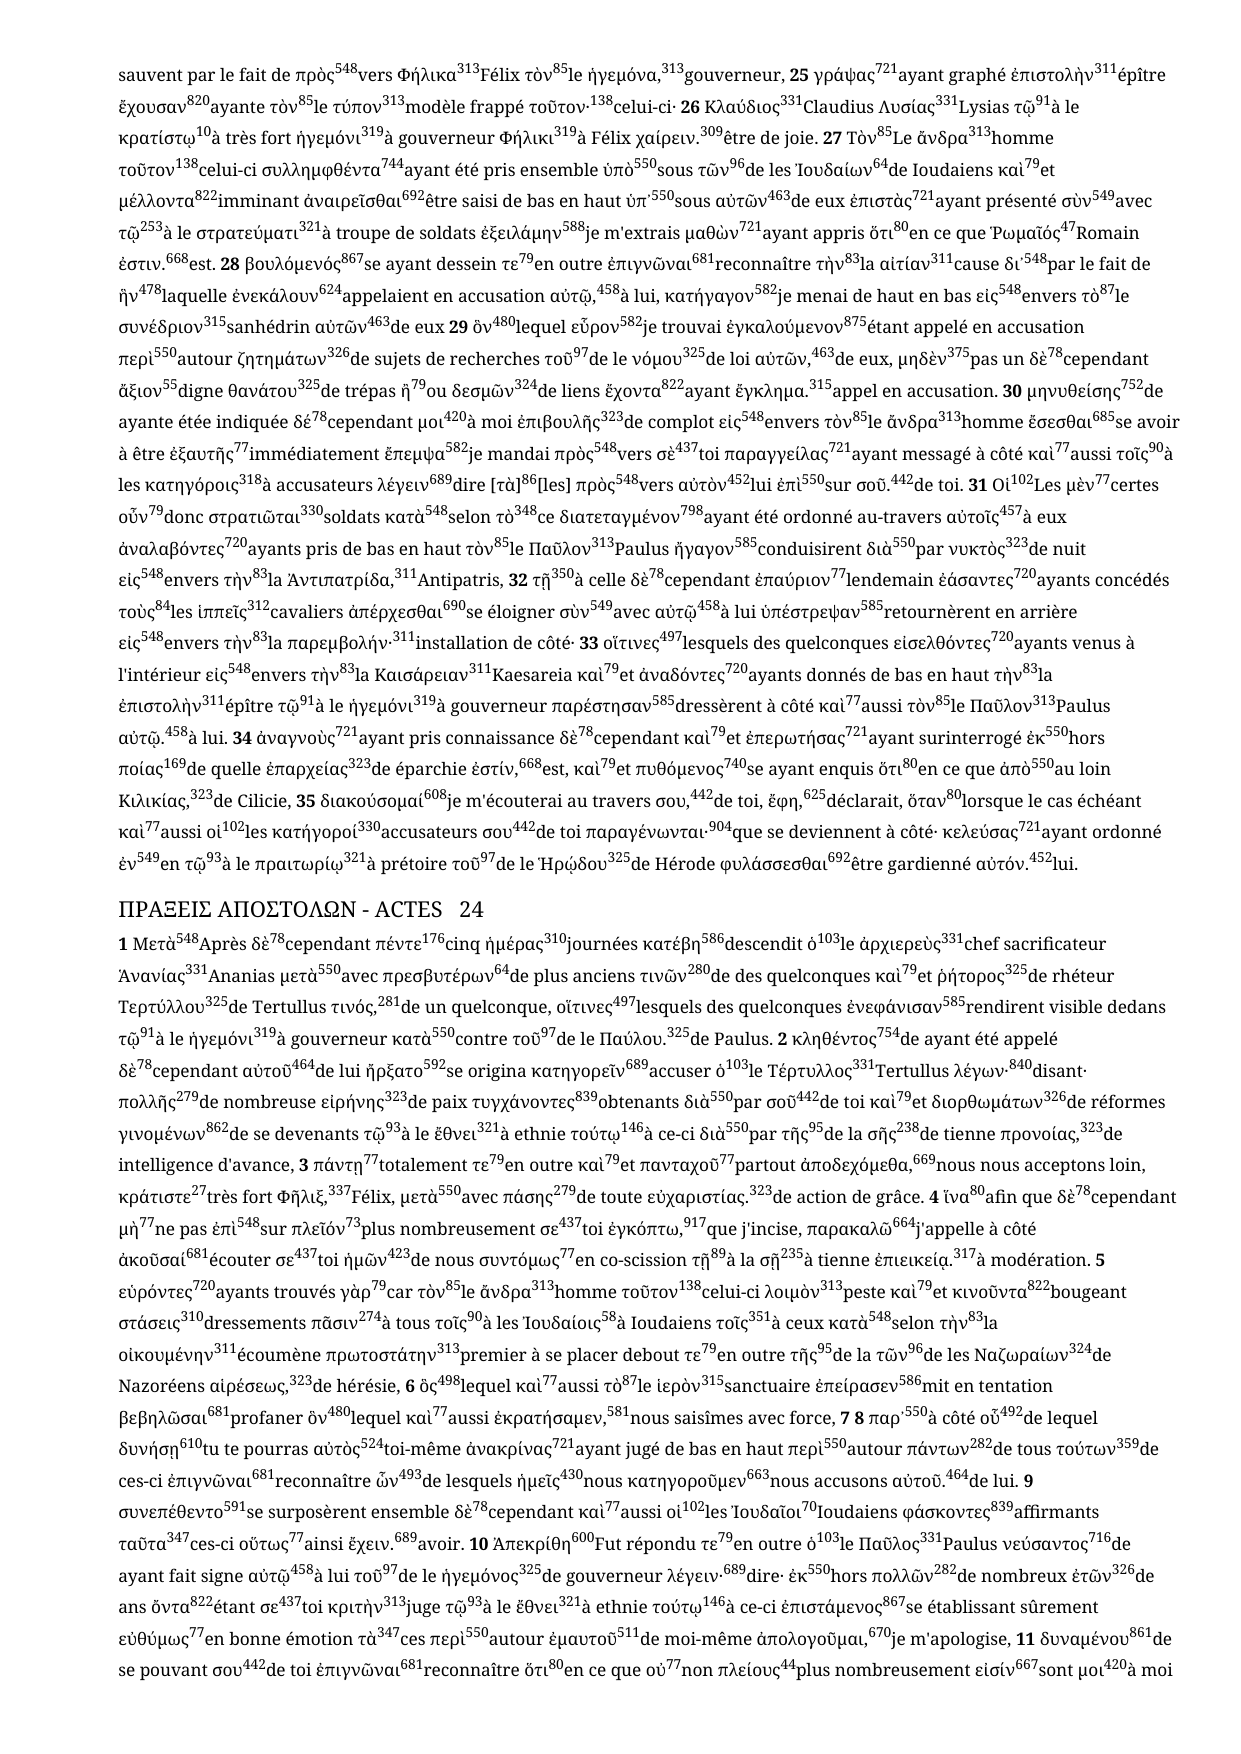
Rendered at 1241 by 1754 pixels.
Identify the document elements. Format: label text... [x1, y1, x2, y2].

text 1 Ἀτενίσας721Ayant regardé fixement δὲ78cependant ὁ103le Παῦλος331Paulus τῷ93à le συνεδρίῳ321à sanhédrin εἶπεν·586dit· ἄνδρες336hommes ἀδελφοί,336frères, ἐγὼ431moi πάσῃ273à toute συνειδήσει317à conscience ἀγαθῇ8à bonne πεπολίτευμαι644je m'ai été citoyen τῷ91à le θεῷ319à Dieu ἄχρι552jusqu'à l'extrémité ταύτης148de celle-ci τῆς95de la ἡμέρας.323de journée. 2 ὁ103le δὲ78cependant ἀρχιερεὺς331chef sacrificateur Ἁνανίας331Ananias ἐπέταξεν586ordonna sûrement τοῖς351à ceux παρεστῶσιν773à ayants dressés à côté αὐτῷ458à lui τύπτειν689taper αὐτοῦ464de lui τὸ87le στόμα.315bouche. 3 τότε77alors ὁ103le Παῦλος331Paulus πρὸς548vers αὐτὸν452lui εἶπεν·586dit· τύπτειν689taper σε437toi μέλλει668immine ὁ103le θεός,331Dieu, τοῖχε337mur κεκονιαμένε·818ayant été chaulé· καὶ79et σὺ448toi κάθῃ672tu te es assis κρίνων840jugeant με417moi κατὰ548selon τὸν85le νόμον313loi καὶ79et παρανομῶν840contrant la loi κελεύεις666tu ordonnes με417moi τύπτεσθαι;692être tapé; 4 οἱ363ceux δὲ78cependant παρεστῶτες782ayants dressés à côté εἶπαν·585dirent· τὸν85le ἀρχιερέα313chef sacrificateur τοῦ97de le θεοῦ325de Dieu λοιδορεῖς;666tu insultes; 5 ἔφη625déclarait τε79en outre ὁ103le Παῦλος·331Paulus· οὐκ77non ᾔδειν,655j'avais su, ἀδελφοί,336frères, ὅτι80en ce que ἐστὶν668est ἀρχιερεύς·331chef sacrificateur· γέγραπται654a été graphé γὰρ79car ὅτι80en ce que ἄρχοντα313chef τοῦ97de le λαοῦ325de peuple σου442de toi οὐκ77non ἐρεῖς604tu diras κακῶς.77malicieusement. 6 Γνοὺς721Ayant connu δὲ78cependant ὁ103le Παῦλος331Paulus ὅτι80en ce que τὸ105le ἓν199un μέρος333part ἐστὶν668est Σαδδουκαίων324de Sadducéens τὸ105le δὲ78cependant ἕτερον392autre-différent Φαρισαίων324de Pharisiens ἔκραζεν625croassait ἐν549en τῷ93à le συνεδρίῳ·321à sanhédrin· ἄνδρες336hommes ἀδελφοί,336frères, ἐγὼ431moi Φαρισαῖός331Pharisien εἰμι,664je suis, υἱὸς331fils Φαρισαίων,324de Pharisiens, περὶ550autour ἐλπίδος323de espérance καὶ79et ἀναστάσεως323de redressement νεκρῶν64de morts [ἐγὼ]431[moi] κρίνομαι.676je suis jugé. 7 τοῦτο348ce-ci δὲ78cependant αὐτοῦ464de lui λαλοῦντος834de bavardant ἐγένετο592se devint στάσις329dressement τῶν96de les Φαρισαίων324de Pharisiens καὶ79et Σαδδουκαίων324de Sadducéens καὶ79et ἐσχίσθη600fut scindé τὸ105le πλῆθος.333multitude. 8 Σαδδουκαῖοι330Sadducéens μὲν77certes γὰρ79car λέγουσιν667disent μὴ77ne pas εἶναι689être ἀνάστασιν311redressement μήτε79et ni ἄγγελον313messager μήτε79et ni πνεῦμα,315souffle, Φαρισαῖοι330Pharisiens δὲ78cependant ὁμολογοῦσιν667avouent τὰ347ces ἀμφότερα.374tous deux. 9 ἐγένετο592se devint δὲ78cependant κραυγὴ329cri μεγάλη,20grande, καὶ79et ἀναστάντες720ayants redressés τινὲς389des quelconques τῶν96de les γραμματέων324de lettrés τοῦ99de le μέρους327de part τῶν96de les Φαρισαίων324de Pharisiens διεμάχοντο630se bataillaient en séparant λέγοντες·839disants· οὐδὲν375aucun κακὸν55malicieux εὑρίσκομεν663nous trouvons ἐν549en τῷ91à le ἀνθρώπῳ319à être humain τούτῳ·144à celui-ci· εἰ80si δὲ78cependant πνεῦμα333souffle ἐλάλησεν586bavarda αὐτῷ458à lui ἢ79ou ἄγγελος;331messager; 10 Πολλῆς382de Nombreuse δὲ78cependant γινομένης859de se devenante στάσεως323de dressement φοβηθεὶς760ayant été effrayé ὁ103le χιλίαρχος331chiliarque μὴ80ne pas διασπασθῇ911que soit tiré à travers ὁ103le Παῦλος331Paulus ὑπ᾽550sous αὐτῶν463de eux ἐκέλευσεν586ordonna τὸ87le στράτευμα315troupe de soldats καταβὰν709ayant descendu ἁρπάσαι681ravir αὐτὸν452lui ἐκ550hors μέσου67de au milieu αὐτῶν463de eux ἄγειν689conduire τε79en outre εἰς548envers τὴν83la παρεμβολήν.311installation de côté. 11 Τῇ89à La δὲ78cependant ἐπιούσῃ826à survenante νυκτὶ317à nuit ἐπιστὰς721ayant présenté αὐτῷ458à lui ὁ103le κύριος331Maître εἶπεν·586dit· θάρσει·570aie courage· ὡς80comme γὰρ79car διεμαρτύρω590tu te passas témoignage τὰ347ces περὶ550autour ἐμοῦ424de moi εἰς548envers Ἰερουσαλήμ,311Ierousalem, οὕτω77ainsi σε437toi δεῖ668attache de lien καὶ77aussi εἰς548envers Ῥώμην311Rome μαρτυρῆσαι.681témoigner. 12 Γενομένης732de Se ayante devenue δὲ78cependant ἡμέρας323de journée ποιήσαντες720ayants faits συστροφὴν311torsion ensemble οἱ102les Ἰουδαῖοι70Ioudaiens ἀνεθεμάτισαν585anathématisèrent ἑαυτοὺς527eux-mêmes λέγοντες839disants μήτε79et ni φαγεῖν681manger μήτε79et ni πιεῖν681boire ἕως80jusqu'à ce que οὗ494de lequel ἀποκτείνωσιν898que tuent catégoriquement τὸν85le Παῦλον.313Paulus. 13 ἦσαν624étaient δὲ78cependant πλείους70plus nombreusement τεσσεράκοντα190de quarante οἱ363ceux ταύτην136celle-ci τὴν83la συνωμοσίαν311conspiration ποιησάμενοι,739se ayants faits, 14 οἵτινες497lesquels des quelconques προσελθόντες720ayants venus vers τοῖς90à les ἀρχιερεῦσιν318à chefs sacrificateurs καὶ79et τοῖς90à les πρεσβυτέροις58à plus anciens εἶπαν·585dirent· ἀναθέματι321à anathème ἀνεθεματίσαμεν581nous anathématisâmes ἑαυτοὺς506nous-mêmes μηδενὸς386de pas un γεύσασθαι682se goûter ἕως80jusqu'à ce que οὗ494de lequel ἀποκτείνωμεν894que nous tuions catégoriquement τὸν85le Παῦλον.313Paulus. 15 νῦν77maintenant οὖν79donc ὑμεῖς447vous ἐμφανίσατε553rendez visible dedans τῷ91à le χιλιάρχῳ319à chiliarque σὺν549avec τῷ93à le συνεδρίῳ321à sanhédrin ὅπως80de telle manière que καταγάγῃ899que mène de haut en bas αὐτὸν452lui εἰς548envers ὑμᾶς436vous ὡς80comme μέλλοντας821imminants διαγινώσκειν689diagnostiquer ἀκριβέστερον77plus exactement τὰ347ces περὶ550autour αὐτοῦ·464de lui· ἡμεῖς430nous δὲ78cependant πρὸ550d'avant τοῦ360de ce ἐγγίσαι681approcher αὐτὸν452lui ἕτοιμοί46prêts ἐσμεν663nous sommes τοῦ360de ce ἀνελεῖν681saisir de bas en haut αὐτόν.452lui. 16 Ἀκούσας721Ayant écouté δὲ78cependant ὁ103le υἱὸς331fils τῆς95de la ἀδελφῆς323de soeur Παύλου325de Paulus τὴν83la ἐνέδραν,311embuscade, παραγενόμενος740se ayant devenu à côté καὶ79et εἰσελθὼν721ayant venu à l'intérieur εἰς548envers τὴν83la παρεμβολὴν311installation de côté ἀπήγγειλεν586rapporta annonce τῷ91à le Παύλῳ.319à Paulus. 17 προσκαλεσάμενος740se ayant appelé auprès δὲ78cependant ὁ103le Παῦλος331Paulus ἕνα53un τῶν96de les ἑκατονταρχῶν324de chefs de cent ἔφη·625déclarait· τὸν85le νεανίαν313adolescent τοῦτον138celui-ci ἄπαγε570conduis au loin πρὸς548vers τὸν85le χιλίαρχον,313chiliarque, ἔχει668a γὰρ79car ἀπαγγεῖλαί681rapporter annonce τι375un quelconque αὐτῷ.458à lui. 18 ὁ364celui μὲν340certes οὖν79donc παραλαβὼν721ayant pris à côté αὐτὸν452lui ἤγαγεν586conduisit πρὸς548vers τὸν85le χιλίαρχον313chiliarque καὶ79et φησίν·668déclare· ὁ103le δέσμιος331lié Παῦλος331Paulus προσκαλεσάμενός740se ayant appelé auprès με417moi ἠρώτησεν586interrogea τοῦτον138celui-ci τὸν85le νεανίσκον313adolescent ἀγαγεῖν681conduire πρὸς548vers σὲ437toi ἔχοντά822ayant τι375un quelconque λαλῆσαί681bavarder σοι.439à toi. 19 ἐπιλαβόμενος740se ayant emparé δὲ78cependant τῆς95de la χειρὸς323de main αὐτοῦ464de lui ὁ103le χιλίαρχος331chiliarque καὶ79et ἀναχωρήσας721ayant replacé κατ᾽548selon ἰδίαν544en propre ἐπυνθάνετο,631se enquérait, τί412quel ἐστιν668est ὃ482lequel ἔχεις666tu as ἀπαγγεῖλαί681rapporter annonce μοι;420à moi; 20 εἶπεν586dit δὲ78cependant ὅτι80en ce que οἱ102les Ἰουδαῖοι70Ioudaiens συνέθεντο591se posèrent ensemble τοῦ360de ce ἐρωτῆσαί681interroger σε437toi ὅπως80de telle manière que αὔριον77demain τὸν85le Παῦλον313Paulus καταγάγῃς897que tu mènes de haut en bas εἰς548envers τὸ87le συνέδριον315sanhédrin ὡς80comme μέλλων840imminant τι375un quelconque ἀκριβέστερον77plus exactement πυνθάνεσθαι690se enquérir περὶ550autour αὐτοῦ.464de lui. 21 σὺ448toi οὖν79donc μὴ77ne pas πεισθῇς909que tu sois persuadé αὐτοῖς·457à eux· ἐνεδρεύουσιν667embuscadent γὰρ79car αὐτὸν452lui ἐξ550hors αὐτῶν463de eux ἄνδρες330hommes πλείους21plus nombreusement τεσσεράκοντα,190de quarante, οἵτινες497lesquels des quelconques ἀνεθεμάτισαν585anathématisèrent ἑαυτοὺς527eux-mêmes μήτε79et ni φαγεῖν681manger μήτε79et ni πιεῖν681boire ἕως80jusqu'à ce que οὗ492de lequel ἀνέλωσιν898que saisissent de bas en haut αὐτόν,452lui, καὶ79et νῦν77maintenant εἰσιν667sont ἕτοιμοι46prêts προσδεχόμενοι866se acceptants auprès τὴν83la ἀπὸ550au loin σοῦ442de toi ἐπαγγελίαν.311promesse. 22 ὁ103le μὲν77certes οὖν79donc χιλίαρχος331chiliarque ἀπέλυσεν586délia au loin τὸν85le νεανίσκον313adolescent παραγγείλας721ayant messagé à côté μηδενὶ378à pas un ἐκλαλῆσαι681bavarder dehors ὅτι80en ce que ταῦτα347ces-ci ἐνεφάνισας584tu rendis visible dedans πρός548vers ἐμέ.417moi. 23 Καὶ79Et προσκαλεσάμενος740se ayant appelé auprès τινας268des quelconques δύο178deux τῶν96de les ἑκατονταρχῶν324de chefs de cent εἶπεν·586dit· ἑτοιμάσατε553préparez στρατιώτας312soldats διακοσίους,178deux cents, ὅπως80de telle manière que πορευθῶσιν910que soient allé ἕως552jusqu'à ce que Καισαρείας,323de Kaesareia, καὶ79et ἱππεῖς312cavaliers ἑβδομήκοντα178soixante-dix καὶ79et δεξιολάβους312gardes droites διακοσίους178deux cents ἀπὸ550au loin τρίτης209de troisième ὥρας323de heure τῆς95de la νυκτός,323de nuit, 24 κτήνη314bêtes de montures τε79en outre παραστῆσαι681dresser à côté ἵνα80afin que ἐπιβιβάσαντες720ayants montés dessus τὸν85le Παῦλον313Paulus διασώσωσιν898que sauvent par le fait de πρὸς548vers Φήλικα313Félix τὸν85le ἡγεμόνα,313gouverneur, 25 γράψας721ayant graphé ἐπιστολὴν311épître ἔχουσαν820ayante τὸν85le τύπον313modèle frappé τοῦτον·138celui-ci· 26 Κλαύδιος331Claudius Λυσίας331Lysias τῷ91à le κρατίστῳ10à très fort ἡγεμόνι319à gouverneur Φήλικι319à Félix χαίρειν.309être de joie. 27 Τὸν85Le ἄνδρα313homme τοῦτον138celui-ci συλλημφθέντα744ayant été pris ensemble ὑπὸ550sous τῶν96de les Ἰουδαίων64de Ioudaiens καὶ79et μέλλοντα822imminant ἀναιρεῖσθαι692être saisi de bas en haut ὑπ᾽550sous αὐτῶν463de eux ἐπιστὰς721ayant présenté σὺν549avec τῷ253à le στρατεύματι321à troupe de soldats ἐξειλάμην588je m'extrais μαθὼν721ayant appris ὅτι80en ce que Ῥωμαῖός47Romain ἐστιν.668est. 28 βουλόμενός867se ayant dessein τε79en outre ἐπιγνῶναι681reconnaître τὴν83la αἰτίαν311cause δι᾽548par le fait de ἣν478laquelle ἐνεκάλουν624appelaient en accusation αὐτῷ,458à lui, κατήγαγον582je menai de haut en bas εἰς548envers τὸ87le συνέδριον315sanhédrin αὐτῶν463de eux 29 ὃν480lequel εὗρον582je trouvai ἐγκαλούμενον875étant appelé en accusation περὶ550autour ζητημάτων326de sujets de recherches τοῦ97de le νόμου325de loi αὐτῶν,463de eux, μηδὲν375pas un δὲ78cependant ἄξιον55digne θανάτου325de trépas ἢ79ou δεσμῶν324de liens ἔχοντα822ayant ἔγκλημα.315appel en accusation. 30 μηνυθείσης752de ayante étée indiquée δέ78cependant μοι420à moi ἐπιβουλῆς323de complot εἰς548envers τὸν85le ἄνδρα313homme ἔσεσθαι685se avoir à être ἐξαυτῆς77immédiatement ἔπεμψα582je mandai πρὸς548vers σὲ437toi παραγγείλας721ayant messagé à côté καὶ77aussi τοῖς90à les κατηγόροις318à accusateurs λέγειν689dire [τὰ]86[les] πρὸς548vers αὐτὸν452lui ἐπὶ550sur σοῦ.442de toi. 31 Οἱ102Les μὲν77certes οὖν79donc στρατιῶται330soldats κατὰ548selon τὸ348ce διατεταγμένον798ayant été ordonné au-travers αὐτοῖς457à eux ἀναλαβόντες720ayants pris de bas en haut τὸν85le Παῦλον313Paulus ἤγαγον585conduisirent διὰ550par νυκτὸς323de nuit εἰς548envers τὴν83la Ἀντιπατρίδα,311Antipatris, 32 τῇ350à celle δὲ78cependant ἐπαύριον77lendemain ἐάσαντες720ayants concédés τοὺς84les ἱππεῖς312cavaliers ἀπέρχεσθαι690se éloigner σὺν549avec αὐτῷ458à lui ὑπέστρεψαν585retournèrent en arrière εἰς548envers τὴν83la παρεμβολήν·311installation de côté· 33 οἵτινες497lesquels des quelconques εἰσελθόντες720ayants venus à l'intérieur εἰς548envers τὴν83la Καισάρειαν311Kaesareia καὶ79et ἀναδόντες720ayants donnés de bas en haut τὴν83la ἐπιστολὴν311épître τῷ91à le ἡγεμόνι319à gouverneur παρέστησαν585dressèrent à côté καὶ77aussi τὸν85le Παῦλον313Paulus αὐτῷ.458à lui. 34 ἀναγνοὺς721ayant pris connaissance δὲ78cependant καὶ79et ἐπερωτήσας721ayant surinterrogé ἐκ550hors ποίας169de quelle ἐπαρχείας323de éparchie ἐστίν,668est, καὶ79et πυθόμενος740se ayant enquis ὅτι80en ce que ἀπὸ550au loin Κιλικίας,323de Cilicie, 35 διακούσομαί608je m'écouterai au travers σου,442de toi, ἔφη,625déclarait, ὅταν80lorsque le cas échéant καὶ77aussi οἱ102les κατήγοροί330accusateurs σου442de toi παραγένωνται·904que se deviennent à côté· κελεύσας721ayant ordonné ἐν549en τῷ93à le πραιτωρίῳ321à prétoire τοῦ97de le Ἡρῴδου325de Hérode φυλάσσεσθαι692être gardienné αὐτόν.452lui. [118, 59, 1181, 876]
text 1 Μετὰ548Après δὲ78cependant πέντε176cinq ἡμέρας310journées κατέβη586descendit ὁ103le ἀρχιερεὺς331chef sacrificateur Ἁνανίας331Ananias μετὰ550avec πρεσβυτέρων64de plus anciens τινῶν280de des quelconques καὶ79et ῥήτορος325de rhéteur Τερτύλλου325de Tertullus τινός,281de un quelconque, οἵτινες497lesquels des quelconques ἐνεφάνισαν585rendirent visible dedans τῷ91à le ἡγεμόνι319à gouverneur κατὰ550contre τοῦ97de le Παύλου.325de Paulus. 2 κληθέντος754de ayant été appelé δὲ78cependant αὐτοῦ464de lui ἤρξατο592se origina κατηγορεῖν689accuser ὁ103le Τέρτυλλος331Tertullus λέγων·840disant· πολλῆς279de nombreuse εἰρήνης323de paix τυγχάνοντες839obtenants διὰ550par σοῦ442de toi καὶ79et διορθωμάτων326de réformes γινομένων862de se devenants τῷ93à le ἔθνει321à ethnie τούτῳ146à ce-ci διὰ550par τῆς95de la σῆς238de tienne προνοίας,323de intelligence d'avance, 3 πάντῃ77totalement τε79en outre καὶ79et πανταχοῦ77partout ἀποδεχόμεθα,669nous nous acceptons loin, κράτιστε27très fort Φῆλιξ,337Félix, μετὰ550avec πάσης279de toute εὐχαριστίας.323de action de grâce. 4 ἵνα80afin que δὲ78cependant μὴ77ne pas ἐπὶ548sur πλεῖόν73plus nombreusement σε437toi ἐγκόπτω,917que j'incise, παρακαλῶ664j'appelle à côté ἀκοῦσαί681écouter σε437toi ἡμῶν423de nous συντόμως77en co-scission τῇ89à la σῇ235à tienne ἐπιεικείᾳ.317à modération. 5 εὑρόντες720ayants trouvés γὰρ79car τὸν85le ἄνδρα313homme τοῦτον138celui-ci λοιμὸν313peste καὶ79et κινοῦντα822bougeant στάσεις310dressements πᾶσιν274à tous τοῖς90à les Ἰουδαίοις58à Ioudaiens τοῖς351à ceux κατὰ548selon τὴν83la οἰκουμένην311écoumène πρωτοστάτην313premier à se placer debout τε79en outre τῆς95de la τῶν96de les Ναζωραίων324de Nazoréens αἱρέσεως,323de hérésie, 6 ὃς498lequel καὶ77aussi τὸ87le ἱερὸν315sanctuaire ἐπείρασεν586mit en tentation βεβηλῶσαι681profaner ὃν480lequel καὶ77aussi ἐκρατήσαμεν,581nous saisîmes avec force, 7 8 παρ᾽550à côté οὗ492de lequel δυνήσῃ610tu te pourras αὐτὸς524toi-même ἀνακρίνας721ayant jugé de bas en haut περὶ550autour πάντων282de tous τούτων359de ces-ci ἐπιγνῶναι681reconnaître ὧν493de lesquels ἡμεῖς430nous κατηγοροῦμεν663nous accusons αὐτοῦ.464de lui. 9 συνεπέθεντο591se surposèrent ensemble δὲ78cependant καὶ77aussi οἱ102les Ἰουδαῖοι70Ioudaiens φάσκοντες839affirmants ταῦτα347ces-ci οὕτως77ainsi ἔχειν.689avoir. 10 Ἀπεκρίθη600Fut répondu τε79en outre ὁ103le Παῦλος331Paulus νεύσαντος716de ayant fait signe αὐτῷ458à lui τοῦ97de le ἡγεμόνος325de gouverneur λέγειν·689dire· ἐκ550hors πολλῶν282de nombreux ἐτῶν326de ans ὄντα822étant σε437toi κριτὴν313juge τῷ93à le ἔθνει321à ethnie τούτῳ146à ce-ci ἐπιστάμενος867se établissant sûrement εὐθύμως77en bonne émotion τὰ347ces περὶ550autour ἐμαυτοῦ511de moi-même ἀπολογοῦμαι,670je m'apologise, 11 δυναμένου861de se pouvant σου442de toi ἐπιγνῶναι681reconnaître ὅτι80en ce que οὐ77non πλείους44plus nombreusement εἰσίν667sont μοι420à moi ἡμέραι328journées δώδεκα188de douze ἀφ᾽550au loin ἧς490de laquelle ἀνέβην582je montai προσκυνήσων765qui prosternera vers εἰς548envers Ἰερουσαλήμ.311Ierousalem. 12 καὶ79et οὔτε79ni ἐν549en τῷ93à le ἱερῷ321à sanctuaire εὗρόν585trouvèrent με417moi πρός548vers τινα373un quelconque διαλεγόμενον849se dialoguant ἢ79ou ἐπίστασιν311opposition ποιοῦντα822faisant ὄχλου325de foule οὔτε79ni ἐν549en ταῖς88à les συναγωγαῖς316à synagogues οὔτε79ni κατὰ548selon τὴν83la πόλιν,311cité, 13 οὐδὲ79non cependant παραστῆσαι681dresser à côté δύνανταί673se peuvent σοι439à toi περὶ550autour ὧν493de lesquels νυνὶ77maintenant κατηγοροῦσίν667accusent μου.424de moi. 14 ὁμολογῶ664j'avoue δὲ78cependant τοῦτό348ce-ci σοι439à toi ὅτι80en ce que κατὰ548selon τὴν83la ὁδὸν311chemin ἣν478laquelle λέγουσιν667disent αἵρεσιν,311hérésie, οὕτως77ainsi λατρεύω664j'adore τῷ91à le πατρῴῳ10à paternel θεῷ319à Dieu πιστεύων840croyant πᾶσιν276à tous τοῖς353à ces κατὰ548selon τὸν85le νόμον313loi καὶ79et τοῖς353à ces ἐν549en τοῖς90à les προφήταις318à prophètes γεγραμμένοις,802à ayants étés graphés, 15 ἐλπίδα311espérance ἔχων840ayant εἰς548envers τὸν85le θεὸν313Dieu ἣν478laquelle καὶ77aussi αὐτοὶ541eux-mêmes οὗτοι363ceux-ci προσδέχονται,673se acceptent auprès, ἀνάστασιν311redressement μέλλειν689imminer ἔσεσθαι685se avoir à être δικαίων64de justes τε79en outre καὶ79et ἀδίκων.64de injustes. 16 ἐν549en τούτῳ354à ce-ci καὶ77aussi αὐτὸς513moi-même ἀσκῶ664j'exerce ἀπρόσκοπον2irréprochable συνείδησιν311conscience ἔχειν689avoir πρὸς548vers τὸν85le θεὸν313Dieu καὶ79et τοὺς84les ἀνθρώπους312êtres humains διὰ550par παντός.386de tout. 17 δι᾽550par ἐτῶν326de ans δὲ78cependant πλειόνων17de plus nombreusement ἐλεημοσύνας310actes de miséricorde ποιήσων765qui fera εἰς548envers τὸ87le ἔθνος315ethnie μου424de moi παρεγενόμην588je me devins à côté καὶ79et προσφοράς,310offrandes, 18 ἐν549en αἷς483à lesquelles εὗρόν585trouvèrent με417moi ἡγνισμένον796ayant été consacré ἐν549en τῷ93à le ἱερῷ321à sanctuaire οὐ77non μετὰ550avec ὄχλου325de foule οὐδὲ79non cependant μετὰ550avec θορύβου,325de tumulte, 19 τινὲς389des quelconques δὲ78cependant ἀπὸ550au loin τῆς95de la Ἀσίας323de Asie Ἰουδαῖοι,70Ioudaiens, οὓς479lesquels ἔδει625attachait de lien ἐπὶ550sur σοῦ442de toi παρεῖναι689être à côté καὶ79et κατηγορεῖν689accuser εἴ80si τι375un quelconque ἔχοιεν699que aient πρὸς548vers ἐμέ.417moi. 20 ἢ79ou αὐτοὶ541eux-mêmes οὗτοι363ceux-ci εἰπάτωσαν555disent τί399quel εὗρον585trouvèrent ἀδίκημα315délit στάντος716de ayant dressé μου424de moi ἐπὶ550sur τοῦ99de le συνεδρίου,327de sanhédrin, 21 ἢ79ou περὶ550autour μιᾶς189de une ταύτης148de celle-ci φωνῆς323de son de voix ἧς490de laquelle ἐκέκραξα582je croassai dehors ἐν549en αὐτοῖς457à eux ἑστὼς783ayant dressé ὅτι80en ce que περὶ550autour ἀναστάσεως323de redressement νεκρῶν64de morts ἐγὼ431moi κρίνομαι676je suis jugé σήμερον77aujourd'hui ἐφ᾽550sur ὑμῶν.441de vous. 22 Ἀνεβάλετο592Se jeta de bas en haut δὲ78cependant αὐτοὺς451eux ὁ103le Φῆλιξ,331Félix, ἀκριβέστερον77plus exactement εἰδὼς783ayant su τὰ347ces περὶ550autour τῆς95de la ὁδοῦ323de chemin εἴπας·721ayant dit· ὅταν80lorsque le cas échéant Λυσίας331Lysias ὁ103le χιλίαρχος331chiliarque καταβῇ,899que descende, διαγνώσομαι608je me diagnostiquerai τὰ347ces καθ᾽548selon ὑμᾶς·436vous· 23 διαταξάμενος740se ayant ordonné au-travers τῷ91à le ἑκατοντάρχῃ319à chef de cent τηρεῖσθαι692être gardé αὐτὸν452lui ἔχειν689avoir τε79en outre ἄνεσιν311relaxation καὶ79et μηδένα373pas un κωλύειν689empêcher τῶν256de les ἰδίων357de en propres αὐτοῦ464de lui ὑπηρετεῖν689administrer αὐτῷ.458à lui. 24 Μετὰ548Après δὲ78cependant ἡμέρας310journées τινὰς266des quelconques παραγενόμενος740se ayant devenu à côté ὁ103le Φῆλιξ331Félix σὺν549avec Δρουσίλλῃ317à Drusilla τῇ249à la ἰδίᾳ119à en propre γυναικὶ317à femme οὔσῃ826à étante Ἰουδαίᾳ36à Ioudaienne μετεπέμψατο592se manda au-delà τὸν85le Παῦλον313Paulus καὶ79et ἤκουσεν586écouta αὐτοῦ464de lui περὶ550autour τῆς95de la εἰς548envers Χριστὸν313Christ Ἰησοῦν313Iésous πίστεως.323de croyance. 25 διαλεγομένου861de se dialoguant δὲ78cependant αὐτοῦ464de lui περὶ550autour δικαιοσύνης323de justice καὶ79et ἐγκρατείας323de maîtrise intérieure καὶ79et τοῦ99de le κρίματος327de objet de jugement τοῦ360de ce μέλλοντος,836de imminant, ἔμφοβος47en effroi γενόμενος740se ayant devenu ὁ103le Φῆλιξ331Félix ἀπεκρίθη·600fut répondu· τὸ348ce νῦν77maintenant ἔχον824ayant πορεύου,574te va, καιρὸν313moment δὲ78cependant μεταλαβὼν721ayant pris avec au-delà μετακαλέσομαί608je m'appellerai avec au-delà σε,437toi, 26 ἅμα77simultanément καὶ77aussi ἐλπίζων840espérant ὅτι80en ce que χρήματα332choses de besoins δοθήσεται619sera donné αὐτῷ458à lui ὑπὸ550sous τοῦ97de le Παύλου·325de Paulus· διὸ79c'est pourquoi καὶ77aussi πυκνότερον77plus fréquemment αὐτὸν452lui μεταπεμπόμενος867se mandant au-delà ὡμίλει625conversait αὐτῷ.458à lui. 27 Διετίας323de Deux années δὲ78cependant πληρωθείσης752de ayante étée faite plénitude ἔλαβεν586prit διάδοχον313successeur ὁ103le Φῆλιξ331Félix Πόρκιον313Porcius Φῆστον,313Festus, θέλων840voulant τε79en outre χάριτα311grâce καταθέσθαι682se poser de haut en bas τοῖς90à les Ἰουδαίοις58à Ioudaiens ὁ103le Φῆλιξ331Félix κατέλιπεν586laissa en contrebas τὸν85le Παῦλον313Paulus δεδεμένον.796ayant été attaché de lien. [118, 928, 1181, 1682]
text ΠΡΑΞΕΙΣ ΑΠΟΣΤΟΛΩΝ - ACTES 24 [118, 894, 1181, 924]
